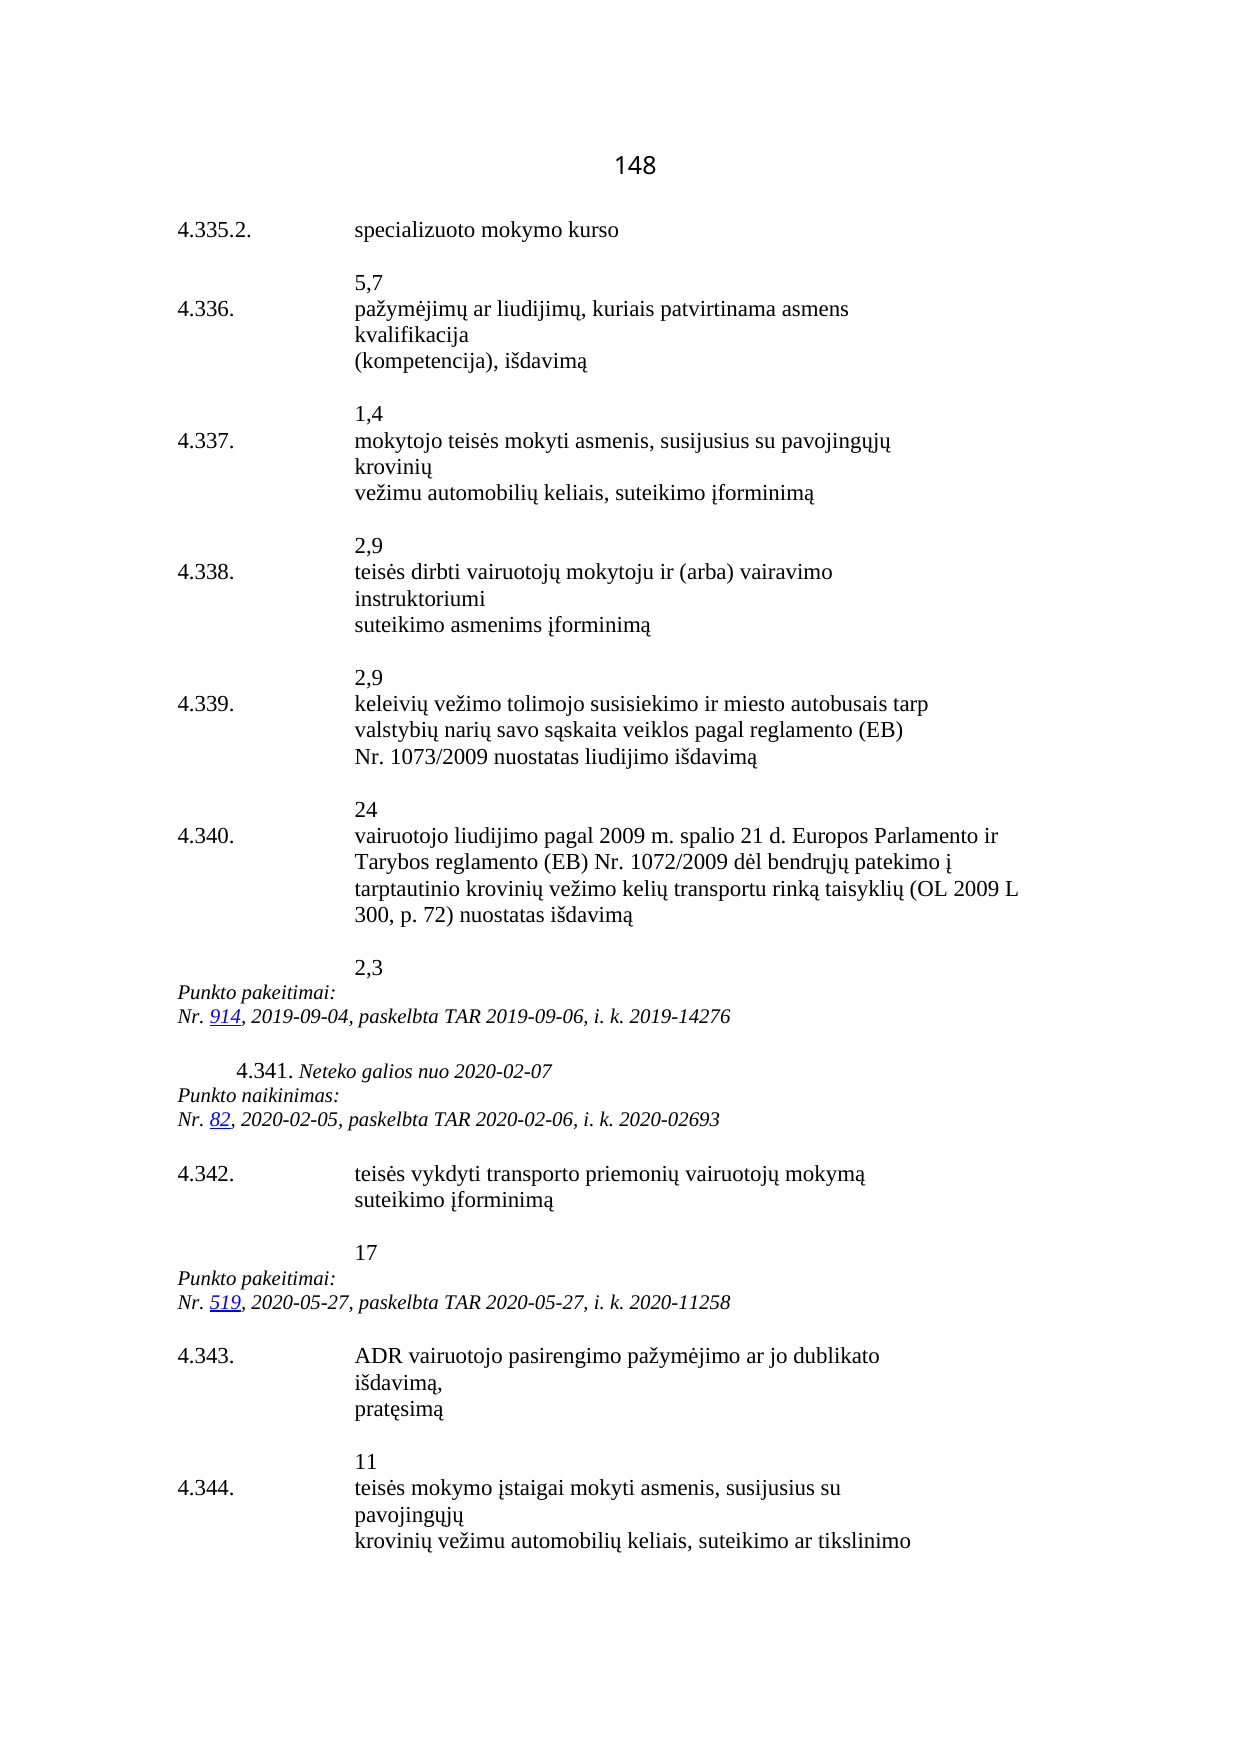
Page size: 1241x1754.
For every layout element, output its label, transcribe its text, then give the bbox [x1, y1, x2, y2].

text 4.339. keleivių vežimo tolimojo susisiekimo ir miesto autobusais tarp [177, 690, 945, 717]
text 4.343. ADR vairuotojo pasirengimo pažymėjimo ar jo dublikato išdavimą, [177, 1342, 945, 1395]
text Punkto pakeitimai: [177, 980, 1092, 1004]
text 4.341. Neteko galios nuo 2020-02-07 [177, 1057, 1092, 1083]
text 4.337. mokytojo teisės mokyti asmenis, susijusius su pavojingųjų krovinių [177, 427, 945, 479]
text Nr. 519, 2020-05-27, paskelbta TAR 2020-05-27, i. k. 2020-11258 [177, 1290, 1092, 1314]
text Nr. 914, 2019-09-04, paskelbta TAR 2019-09-06, i. k. 2019-14276 [177, 1004, 1092, 1028]
text suteikimo asmenims įforminimą 2,9 [354, 611, 945, 690]
text vežimu automobilių keliais, suteikimo įforminimą 2,9 [354, 479, 945, 558]
text 4.342. teisės vykdyti transporto priemonių vairuotojų mokymą suteikimo įforminimą 17 [177, 1160, 945, 1266]
text 4.335.2. specializuoto mokymo kurso 5,7 [177, 216, 945, 295]
text Punkto pakeitimai: [177, 1266, 1092, 1290]
text Nr. 1073/2009 nuostatas liudijimo išdavimą 24 [354, 743, 945, 822]
text 4.336. pažymėjimų ar liudijimų, kuriais patvirtinama asmens kvalifikacija [177, 295, 945, 348]
text 4.340. vairuotojo liudijimo pagal 2009 m. spalio 21 d. Europos Parlamento ir Tarybos reglamento (EB) Nr. 1072/2009 dėl bendrųjų patekimo į tarptautinio krovinių vežimo kelių transportu rinką taisyklių (OL 2009 L 300, p. 72) nuostatas išdavimą 2,3 [177, 822, 1033, 980]
text krovinių vežimu automobilių keliais, suteikimo ar tikslinimo [354, 1527, 945, 1553]
text valstybių narių savo sąskaita veiklos pagal reglamento (EB) [354, 717, 945, 743]
text Punkto naikinimas: [177, 1083, 1092, 1107]
text 4.344. teisės mokymo įstaigai mokyti asmenis, susijusius su pavojingųjų [177, 1474, 945, 1527]
text (kompetencija), išdavimą 1,4 [354, 348, 945, 427]
text Nr. 82, 2020-02-05, paskelbta TAR 2020-02-06, i. k. 2020-02693 [177, 1107, 1092, 1131]
text pratęsimą 11 [354, 1395, 945, 1474]
text 4.338. teisės dirbti vairuotojų mokytoju ir (arba) vairavimo instruktoriumi [177, 558, 945, 611]
